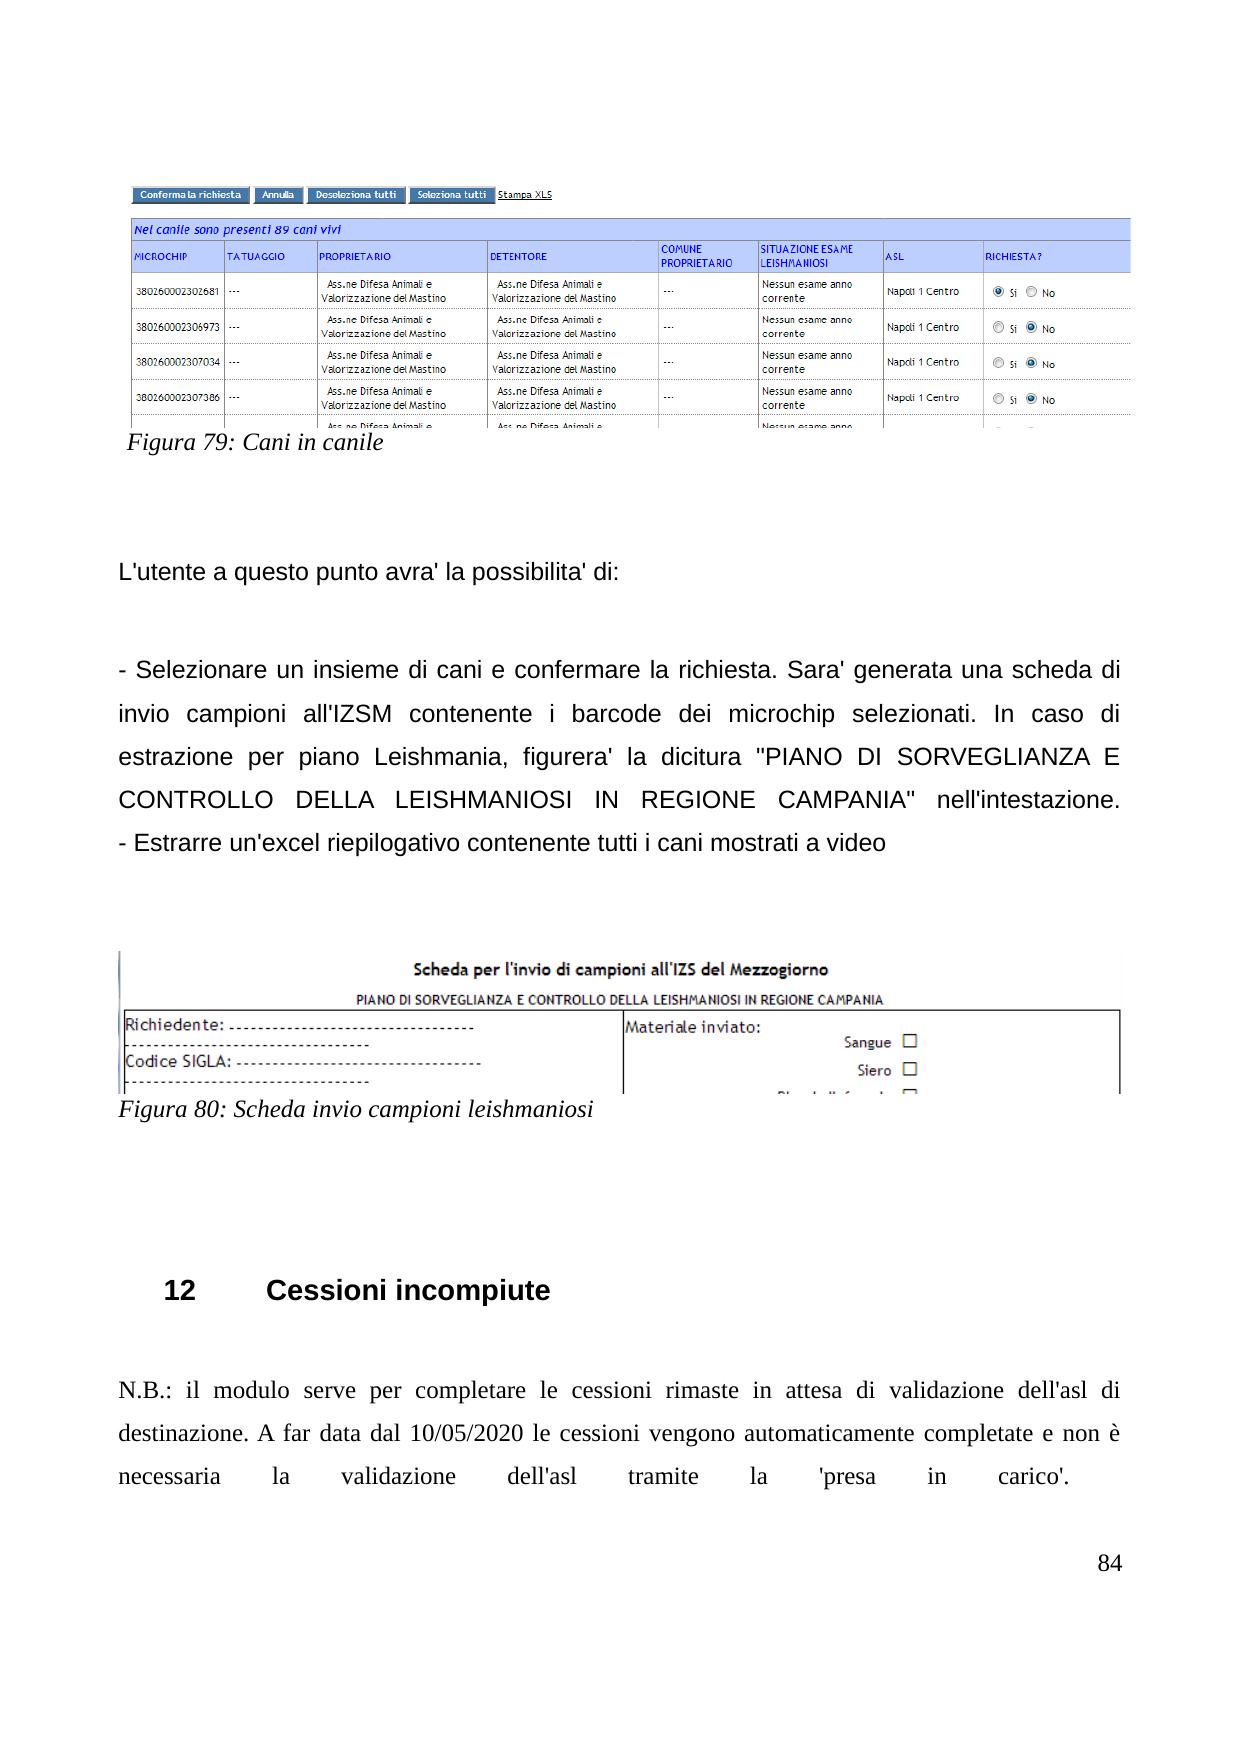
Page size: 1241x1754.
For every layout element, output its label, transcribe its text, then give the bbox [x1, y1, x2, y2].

text Figura 80: Scheda invio campioni leishmaniosi [118, 1094, 1122, 1123]
text N.B.: il modulo serve per completare le cessioni rimaste in attesa di validazione dell'asl di destinazione. A far data dal 10/05/2020 le cessioni vengono automaticamente completate e non è necessaria la validazione dell'asl tramite la 'presa in carico'. [118, 1375, 1122, 1490]
subtitle Cessioni incompiute [155, 1273, 1122, 1307]
text L'utente a questo punto avra' la possibilita' di: [118, 168, 1131, 585]
text Figura 79: Cani in canile [127, 428, 1131, 456]
picture [118, 951, 1123, 1094]
picture [126, 180, 1131, 428]
text - Selezionare un insieme di cani e confermare la richiesta. Sara' generata una scheda di invio campioni all'IZSM contenente i barcode dei microchip selezionati. In caso di estrazione per piano Leishmania, figurera' la dicitura "PIANO DI SORVEGLIANZA E CONTROLLO DELLA LEISHMANIOSI IN REGIONE CAMPANIA" nell'intestazione. - Estrarre un'excel riepilogativo contenente tutti i cani mostrati a video [118, 612, 1122, 857]
